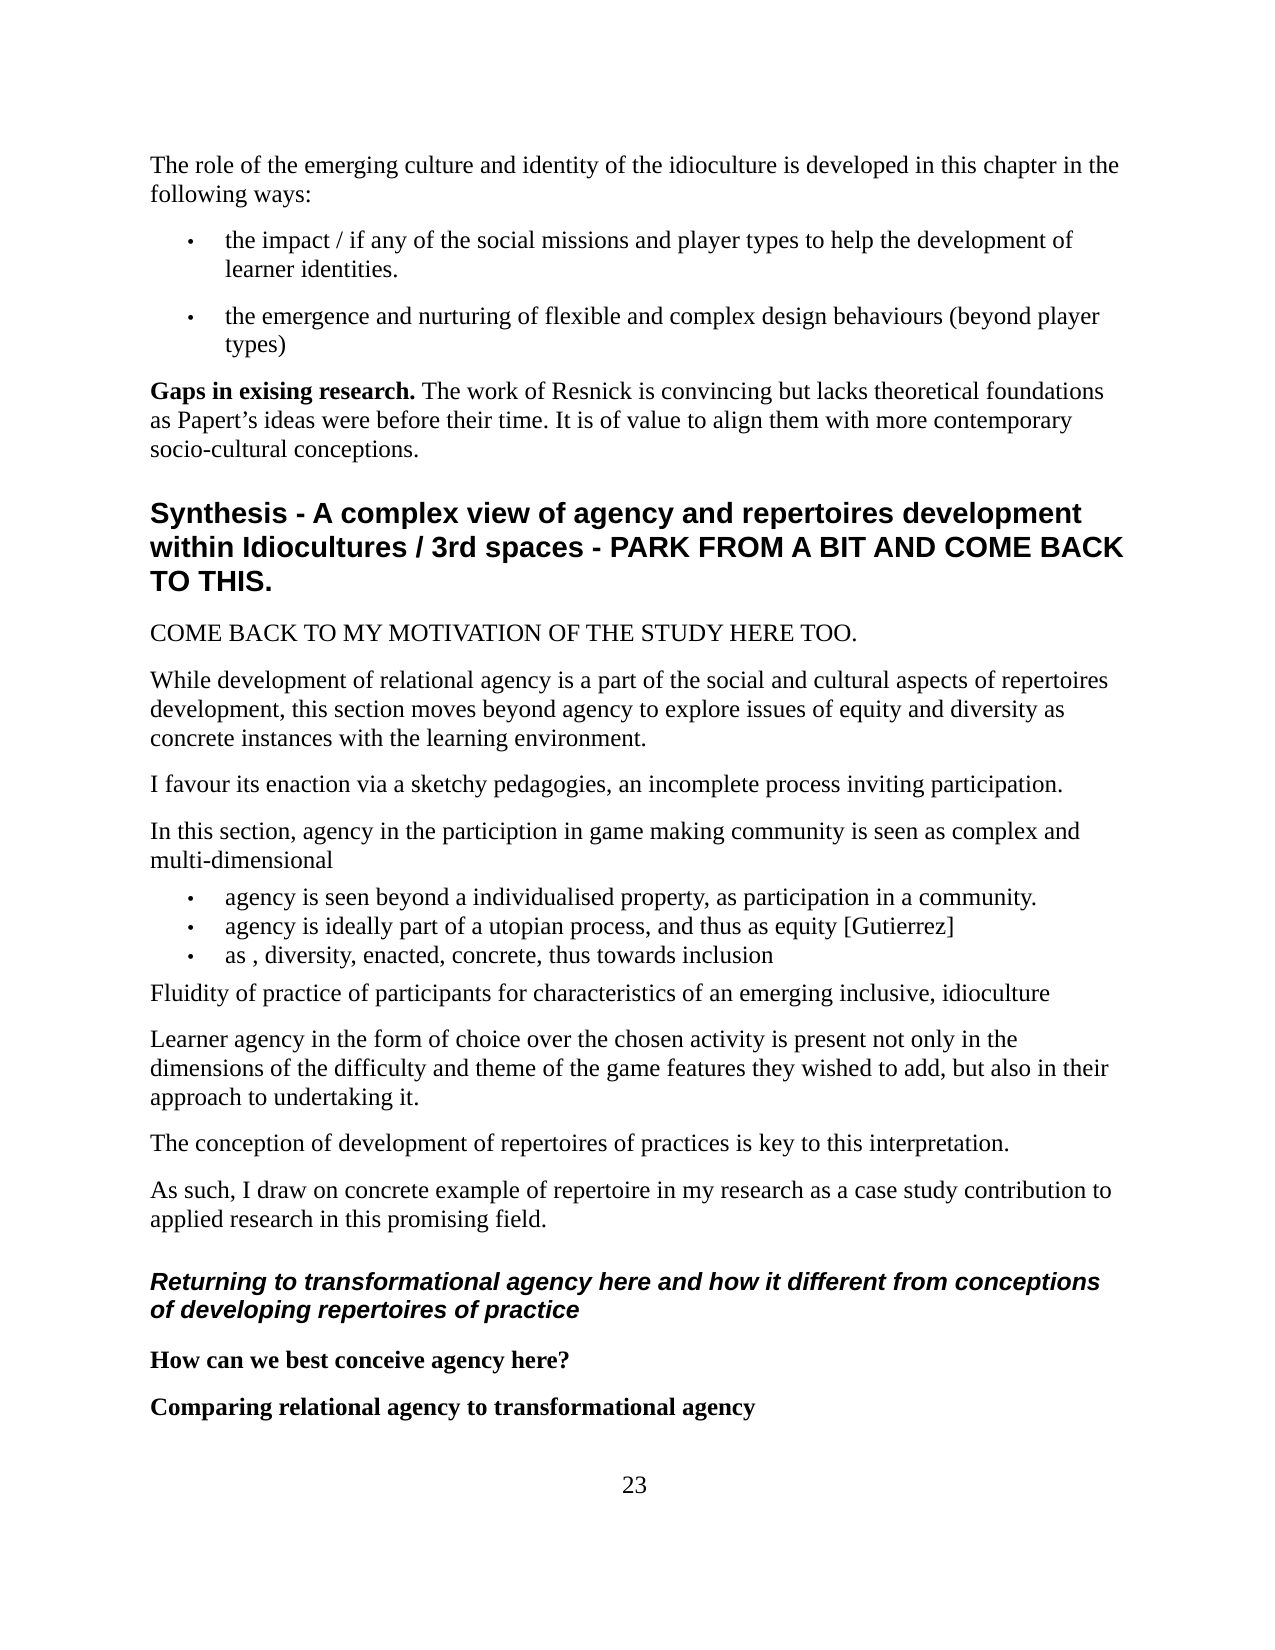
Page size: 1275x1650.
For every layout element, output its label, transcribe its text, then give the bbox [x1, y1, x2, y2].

text How can we best conceive agency here? [150, 1345, 1125, 1374]
text In this section, agency in the particiption in game making community is seen as complex and multi-dimensional [150, 816, 1125, 873]
text I favour its enaction via a sketchy pedagogies, an incomplete process inviting participation. [150, 769, 1125, 798]
list agency is ideally part of a utopian process, and thus as equity [Gutierrez] [187, 911, 1125, 940]
list as , diversity, enacted, concrete, thus towards inclusion [187, 940, 1125, 969]
text Comparing relational agency to transformational agency [150, 1392, 1125, 1421]
text Learner agency in the form of choice over the chosen activity is present not only in the dimensions of the difficulty and theme of the game features they wished to add, but also in their approach to undertaking it. [150, 1024, 1125, 1111]
text Gaps in exising research. The work of Resnick is convincing but lacks theoretical foundations as Papert’s ideas were before their time. It is of value to align them with more contemporary socio-cultural conceptions. [150, 376, 1125, 462]
list the impact / if any of the social missions and player types to help the development of learner identities. [187, 225, 1125, 283]
subtitle Synthesis - A complex view of agency and repertoires development within Idiocultures / 3rd spaces - PARK FROM A BIT AND COME BACK TO THIS. [150, 496, 1125, 597]
text COME BACK TO MY MOTIVATION OF THE STUDY HERE TOO. [150, 618, 1125, 647]
text As such, I draw on concrete example of repertoire in my research as a case study contribution to applied research in this promising field. [150, 1175, 1125, 1233]
list agency is seen beyond a individualised property, as participation in a community. [187, 882, 1125, 911]
text While development of relational agency is a part of the social and cultural aspects of repertoires development, this section moves beyond agency to explore issues of equity and diversity as concrete instances with the learning environment. [150, 665, 1125, 751]
subtitle Returning to transformational agency here and how it different from conceptions of developing repertoires of practice [150, 1267, 1125, 1324]
text Fluidity of practice of participants for characteristics of an emerging inclusive, idioculture [150, 978, 1125, 1006]
text The role of the emerging culture and identity of the idioculture is developed in this chapter in the following ways: [150, 150, 1125, 207]
list the emergence and nurturing of flexible and complex design behaviours (beyond player types) [187, 301, 1125, 358]
text The conception of development of repertoires of practices is key to this interpretation. [150, 1128, 1125, 1157]
